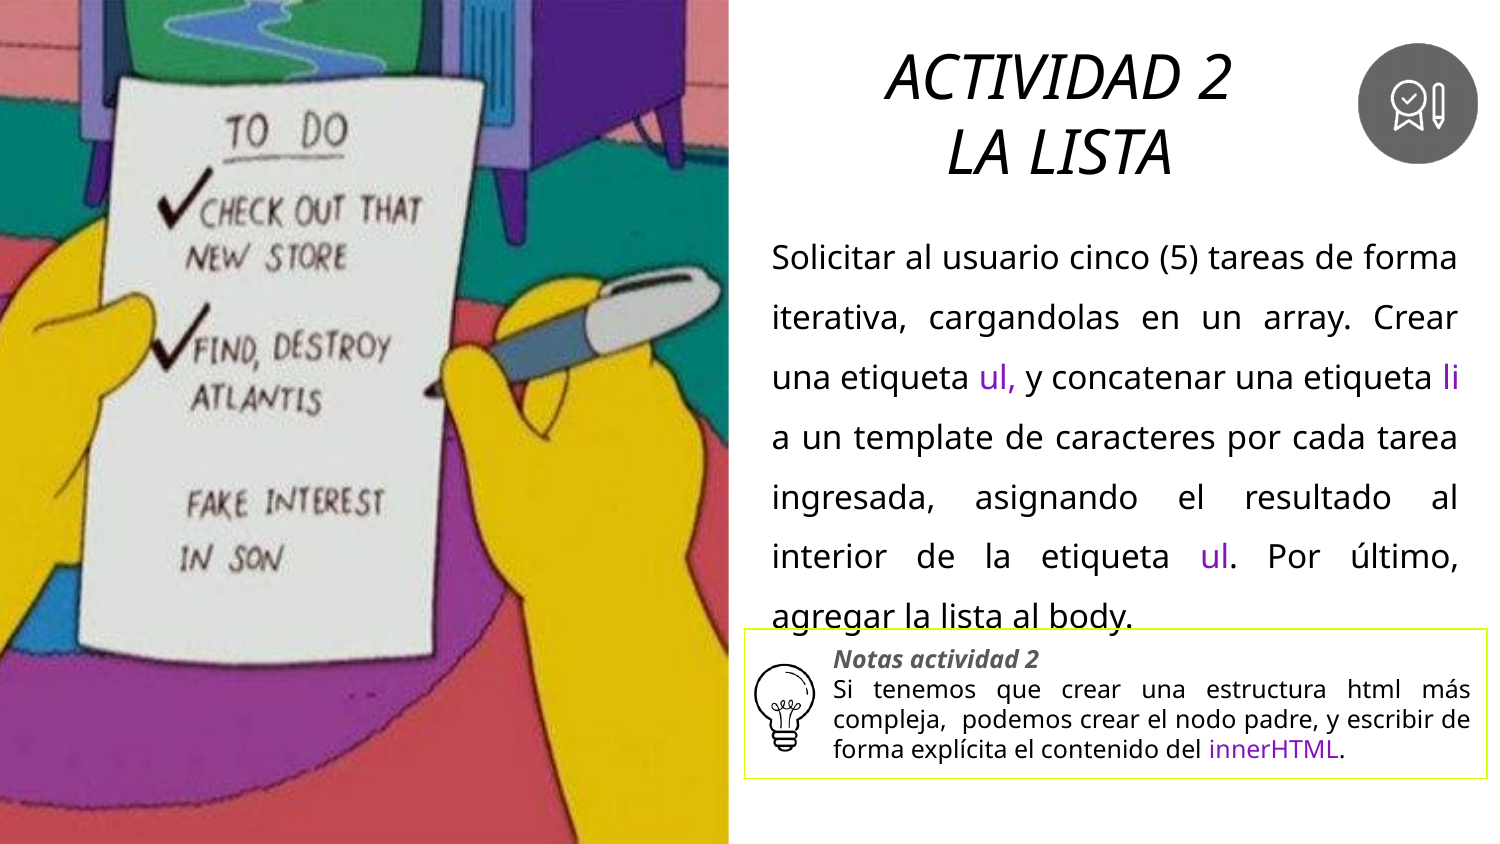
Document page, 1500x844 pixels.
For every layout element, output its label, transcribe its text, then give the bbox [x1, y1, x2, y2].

text_box ACTIVIDAD 2 LA LISTA [749, 22, 1371, 185]
picture [750, 660, 817, 752]
picture [1358, 43, 1478, 164]
picture [0, 0, 729, 844]
text_box Solicitar al usuario cinco (5) tareas de forma iterativa, cargandolas en un array. Crear una etiqueta ul, y concatenar una etiqueta li a un template de caracteres por cada tarea ingresada, asignando el resultado al interior de la etiqueta ul. Por último, agregar la lista al body. [756, 201, 1475, 557]
text_box Notas actividad 2 Si tenemos que crear una estructura html más compleja, podemos crear el nodo padre, y escribir de forma explícita el contenido del innerHTML. [744, 628, 1487, 779]
